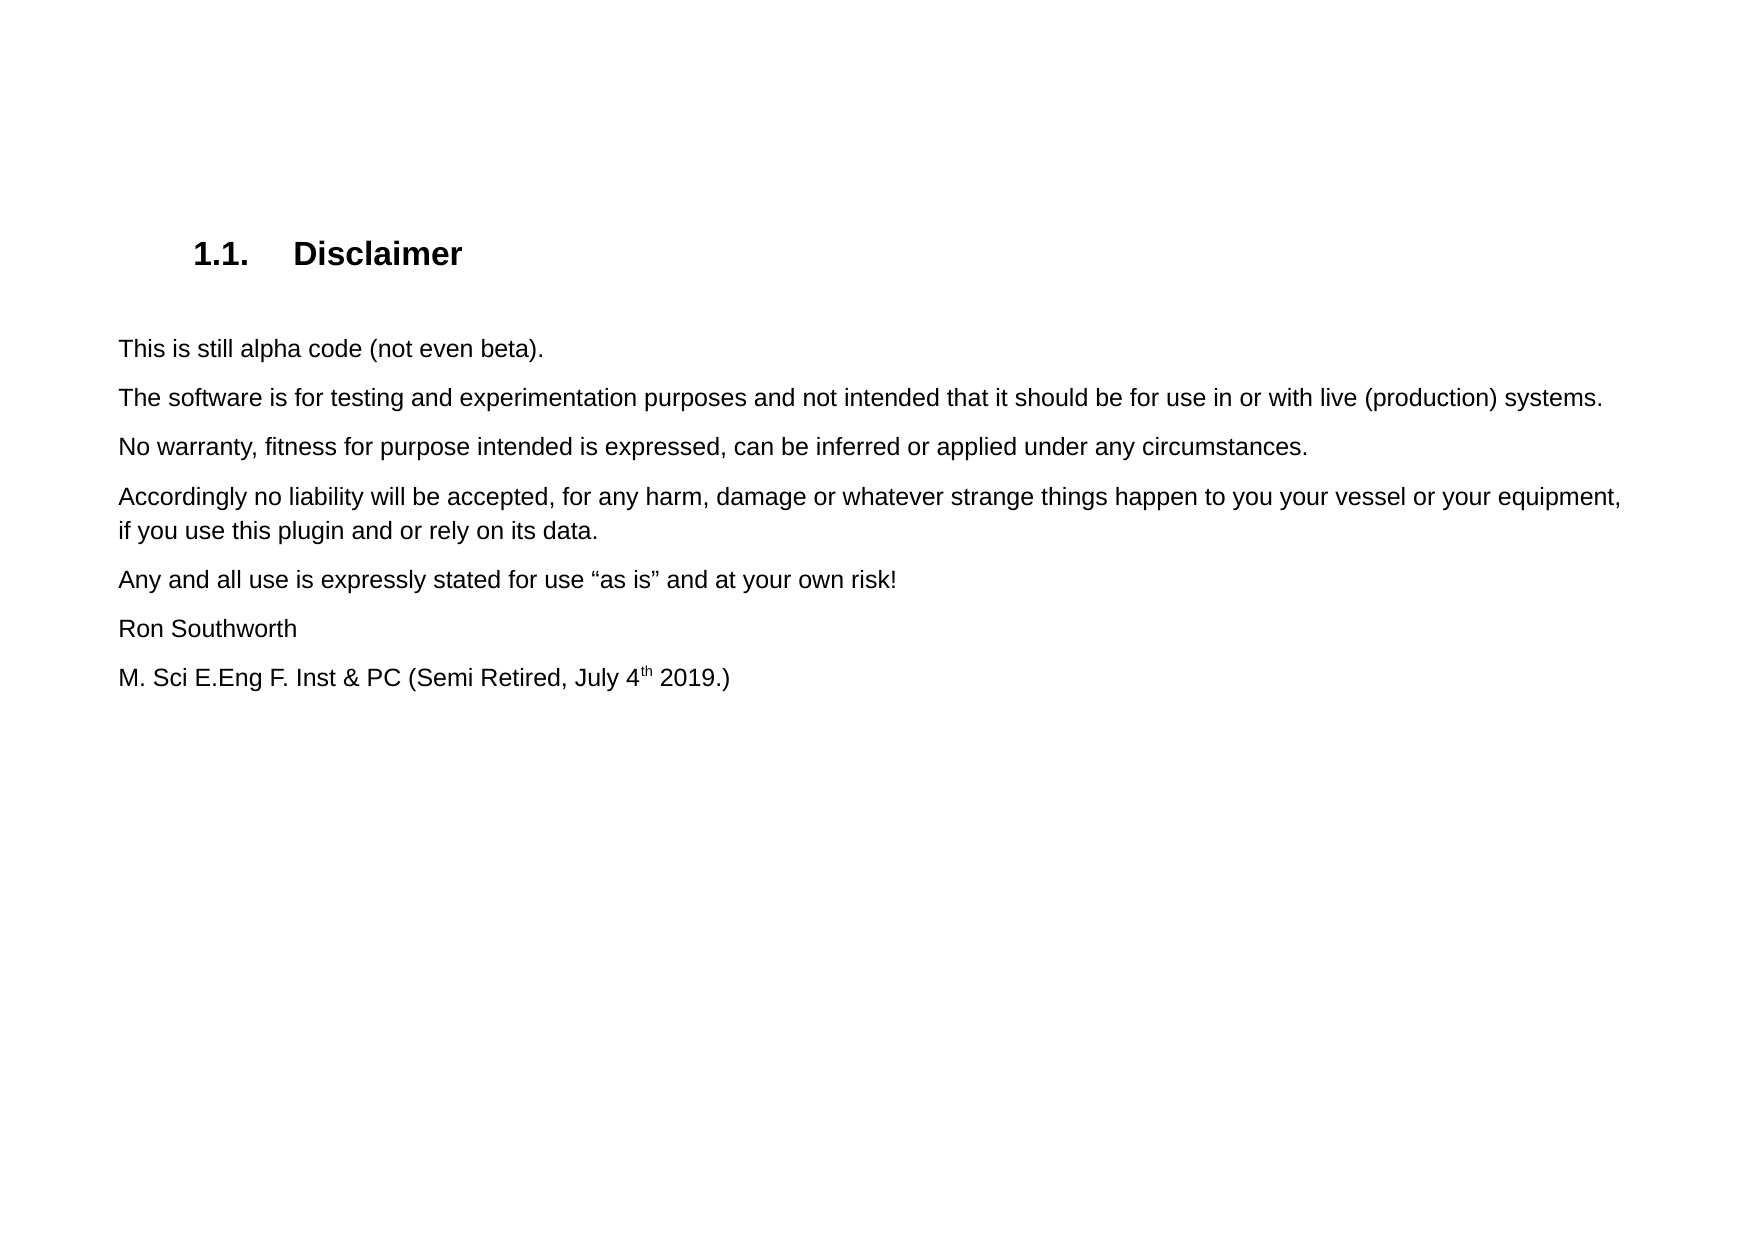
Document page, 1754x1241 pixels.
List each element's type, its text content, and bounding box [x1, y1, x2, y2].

text The software is for testing and experimentation purposes and not intended that it should be for use in or with live (production) systems. [118, 383, 1636, 412]
text Ron Southworth [118, 614, 1636, 643]
subtitle Disclaimer [193, 234, 1636, 273]
text Any and all use is expressly stated for use “as is” and at your own risk! [118, 565, 1636, 594]
text M. Sci E.Eng F. Inst & PC (Semi Retired, July 4th 2019.) [118, 663, 1636, 692]
text Accordingly no liability will be accepted, for any harm, damage or whatever strange things happen to you your vessel or your equipment, if you use this plugin and or rely on its data. [118, 481, 1636, 545]
text No warranty, fitness for purpose intended is expressed, can be inferred or applied under any circumstances. [118, 432, 1636, 461]
text This is still alpha code (not even beta). [118, 334, 1636, 363]
